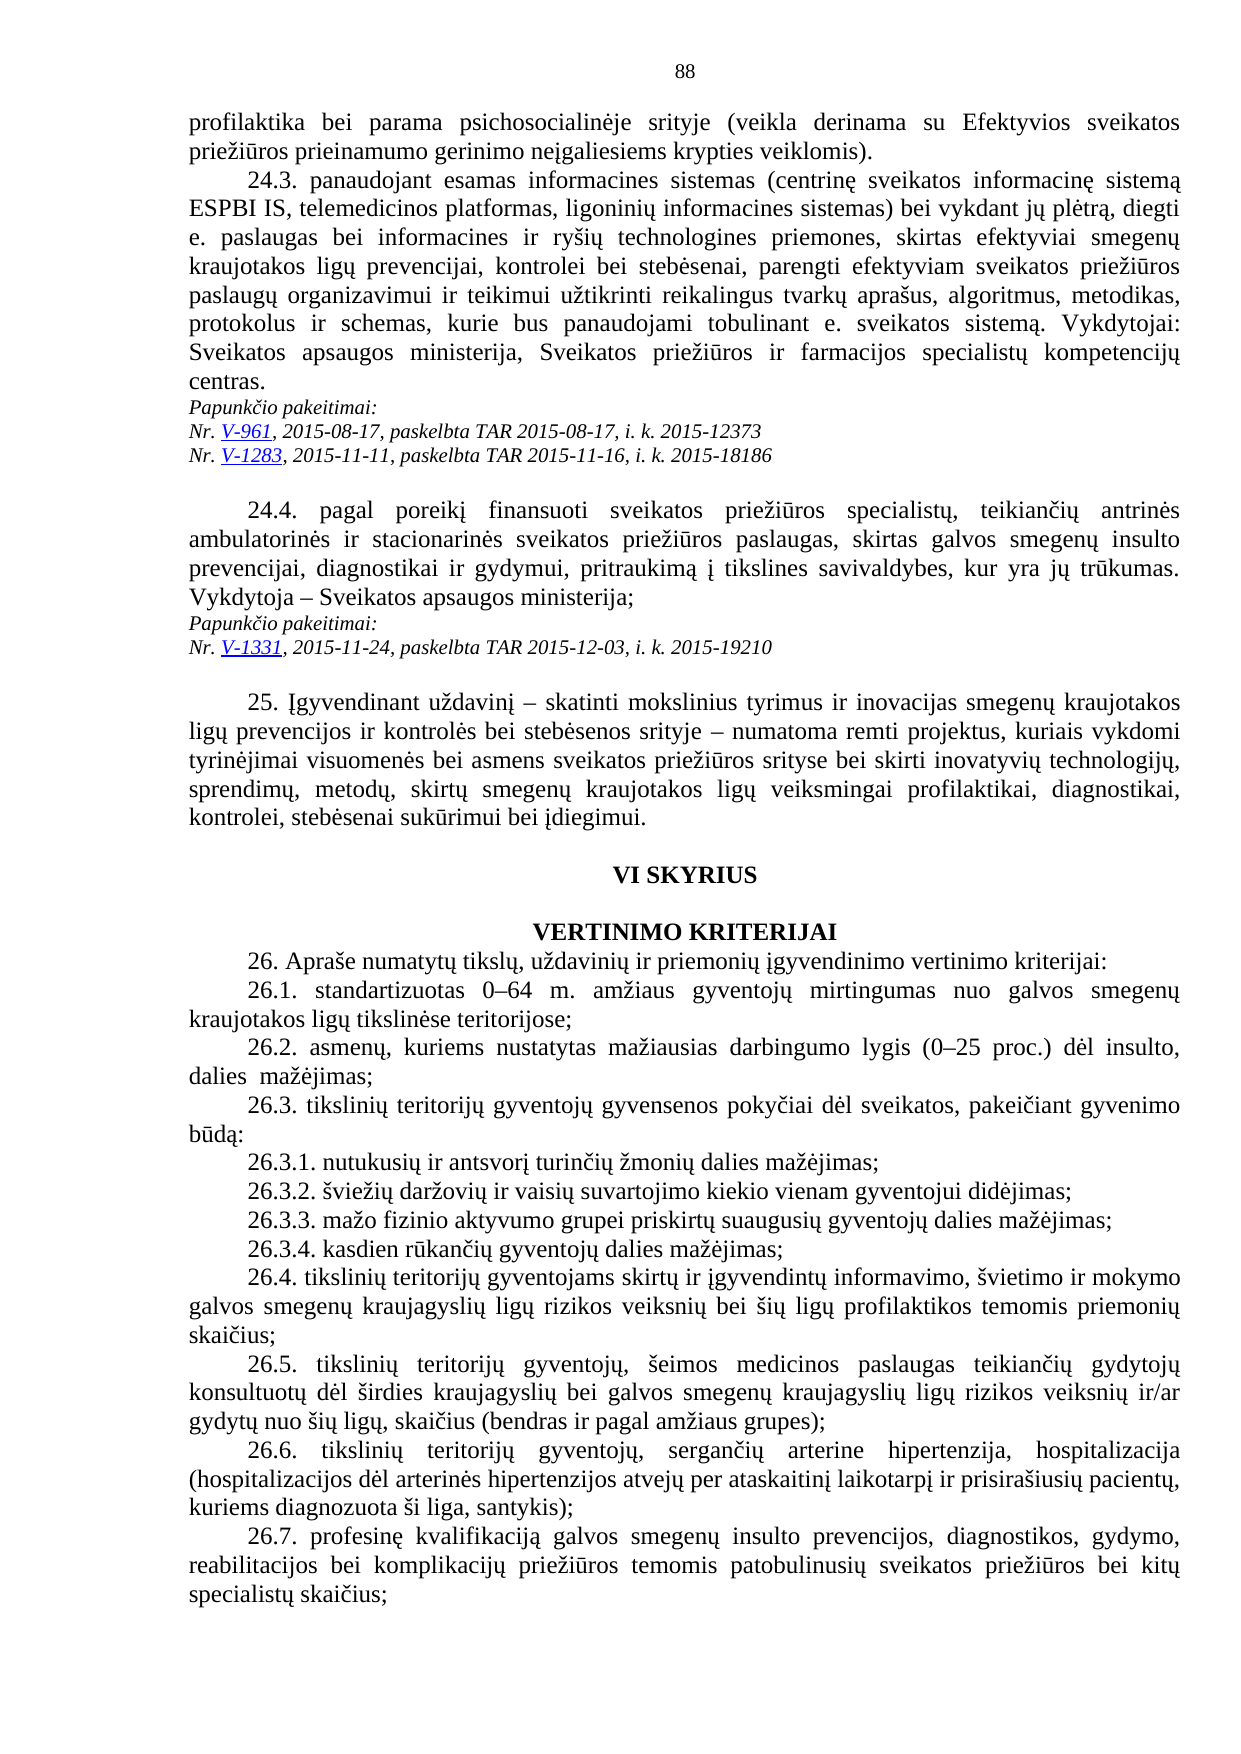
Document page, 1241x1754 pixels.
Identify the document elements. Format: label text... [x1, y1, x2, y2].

text Nr. V-1331, 2015-11-24, paskelbta TAR 2015-12-03, i. k. 2015-19210 [188, 635, 1181, 659]
text 26. Apraše numatytų tikslų, uždavinių ir priemonių įgyvendinimo vertinimo kriterijai: [188, 946, 1181, 975]
text 26.4. tikslinių teritorijų gyventojams skirtų ir įgyvendintų informavimo, švietimo ir mokymo galvos smegenų kraujagyslių ligų rizikos veiksnių bei šių ligų profilaktikos temomis priemonių skaičius; [188, 1262, 1181, 1349]
text Nr. V-961, 2015-08-17, paskelbta TAR 2015-08-17, i. k. 2015-12373 [188, 419, 1181, 443]
text 26.1. standartizuotas 0–64 m. amžiaus gyventojų mirtingumas nuo galvos smegenų kraujotakos ligų tikslinėse teritorijose; [188, 975, 1181, 1032]
text 26.2. asmenų, kuriems nustatytas mažiausias darbingumo lygis (0–25 proc.) dėl insulto, dalies mažėjimas; [188, 1032, 1181, 1090]
text 26.3.1. nutukusių ir antsvorį turinčių žmonių dalies mažėjimas; [188, 1147, 1181, 1176]
text VI SKYRIUS [188, 860, 1181, 889]
text VERTINIMO KRITERIJAI [188, 917, 1181, 946]
text 25. Įgyvendinant uždavinį – skatinti mokslinius tyrimus ir inovacijas smegenų kraujotakos ligų prevencijos ir kontrolės bei stebėsenos srityje – numatoma remti projektus, kuriais vykdomi tyrinėjimai visuomenės bei asmens sveikatos priežiūros srityse bei skirti inovatyvių technologijų, sprendimų, metodų, skirtų smegenų kraujotakos ligų veiksmingai profilaktikai, diagnostikai, kontrolei, stebėsenai sukūrimui bei įdiegimui. [188, 687, 1181, 831]
text 26.3.2. šviežių daržovių ir vaisių suvartojimo kiekio vienam gyventojui didėjimas; [188, 1176, 1181, 1205]
text Papunkčio pakeitimai: [188, 395, 1181, 419]
text 24.4. pagal poreikį finansuoti sveikatos priežiūros specialistų, teikiančių antrinės ambulatorinės ir stacionarinės sveikatos priežiūros paslaugas, skirtas galvos smegenų insulto prevencijai, diagnostikai ir gydymui, pritraukimą į tikslines savivaldybes, kur yra jų trūkumas. Vykdytoja – Sveikatos apsaugos ministerija; [188, 496, 1181, 611]
text 24.3. panaudojant esamas informacines sistemas (centrinę sveikatos informacinę sistemą ESPBI IS, telemedicinos platformas, ligoninių informacines sistemas) bei vykdant jų plėtrą, diegti e. paslaugas bei informacines ir ryšių technologines priemones, skirtas efektyviai smegenų kraujotakos ligų prevencijai, kontrolei bei stebėsenai, parengti efektyviam sveikatos priežiūros paslaugų organizavimui ir teikimui užtikrinti reikalingus tvarkų aprašus, algoritmus, metodikas, protokolus ir schemas, kurie bus panaudojami tobulinant e. sveikatos sistemą. Vykdytojai: Sveikatos apsaugos ministerija, Sveikatos priežiūros ir farmacijos specialistų kompetencijų centras. [188, 165, 1181, 395]
text Nr. V-1283, 2015-11-11, paskelbta TAR 2015-11-16, i. k. 2015-18186 [188, 443, 1181, 467]
text Papunkčio pakeitimai: [188, 611, 1181, 635]
text 26.6. tikslinių teritorijų gyventojų, sergančių arterine hipertenzija, hospitalizacija (hospitalizacijos dėl arterinės hipertenzijos atvejų per ataskaitinį laikotarpį ir prisirašiusių pacientų, kuriems diagnozuota ši liga, santykis); [188, 1435, 1181, 1521]
text 26.3.3. mažo fizinio aktyvumo grupei priskirtų suaugusių gyventojų dalies mažėjimas; [188, 1205, 1181, 1234]
text 26.3.4. kasdien rūkančių gyventojų dalies mažėjimas; [188, 1234, 1181, 1262]
text 26.7. profesinę kvalifikaciją galvos smegenų insulto prevencijos, diagnostikos, gydymo, reabilitacijos bei komplikacijų priežiūros temomis patobulinusių sveikatos priežiūros bei kitų specialistų skaičius; [188, 1521, 1181, 1607]
text 26.3. tikslinių teritorijų gyventojų gyvensenos pokyčiai dėl sveikatos, pakeičiant gyvenimo būdą: [188, 1090, 1181, 1147]
text 26.5. tikslinių teritorijų gyventojų, šeimos medicinos paslaugas teikiančių gydytojų konsultuotų dėl širdies kraujagyslių bei galvos smegenų kraujagyslių ligų rizikos veiksnių ir/ar gydytų nuo šių ligų, skaičius (bendras ir pagal amžiaus grupes); [188, 1349, 1181, 1435]
text profilaktika bei parama psichosocialinėje srityje (veikla derinama su Efektyvios sveikatos priežiūros prieinamumo gerinimo neįgaliesiems krypties veiklomis). [188, 107, 1181, 165]
